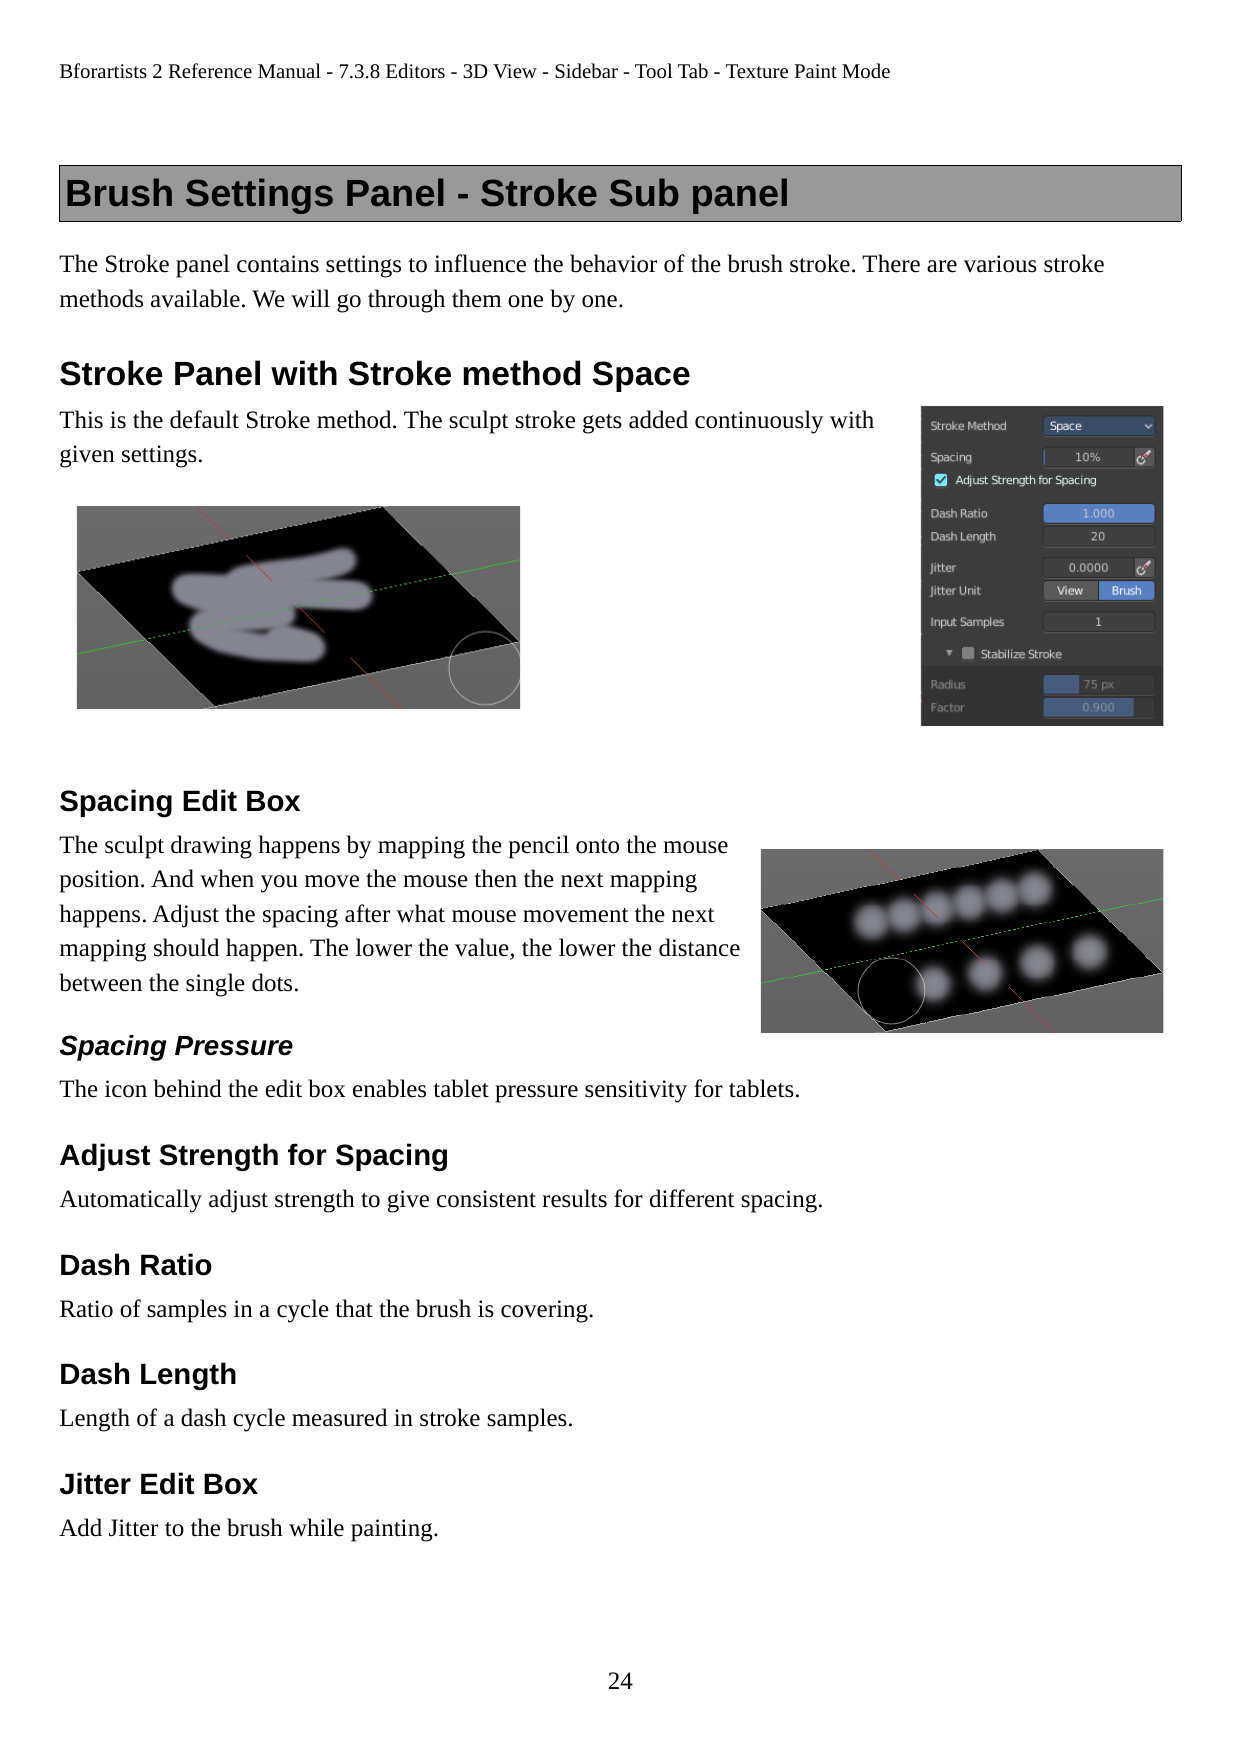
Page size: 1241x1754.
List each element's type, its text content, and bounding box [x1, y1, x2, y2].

subtitle Adjust Strength for Spacing [59, 1137, 1181, 1171]
text Automatically adjust strength to give consistent results for different spacing. [59, 1184, 1181, 1212]
text This is the default Stroke method. The sculpt stroke gets added continuously with given settings. [59, 405, 1181, 468]
text The Stroke panel contains settings to influence the behavior of the brush stroke. There are various stroke methods available. We will go through them one by one. [59, 249, 1181, 313]
subtitle Dash Ratio [59, 1247, 1181, 1281]
text Add Jitter to the brush while painting. [59, 1513, 1181, 1542]
picture [76, 506, 521, 709]
subtitle Dash Length [59, 1357, 1181, 1391]
subtitle Jitter Edit Box [59, 1467, 1181, 1501]
text The icon behind the edit box enables tablet pressure sensitivity for tablets. [59, 1074, 1181, 1103]
subtitle Stroke Panel with Stroke method Space [59, 354, 1181, 392]
picture [920, 406, 1164, 726]
text The sculpt drawing happens by mapping the pencil onto the mouse position. And when you move the mouse then the next mapping happens. Adjust the spacing after what mouse movement the next mapping should happen. The lower the value, the lower the distance between the single dots. [59, 830, 1181, 997]
text Ratio of samples in a cycle that the brush is covering. [59, 1294, 1181, 1322]
text Length of a dash cycle measured in stroke samples. [59, 1403, 1181, 1432]
subtitle Spacing Pressure [59, 1029, 1181, 1061]
subtitle Spacing Edit Box [59, 784, 1181, 817]
table_header Brush Settings Panel - Stroke Sub panel [60, 166, 1181, 221]
picture [760, 849, 1164, 1033]
